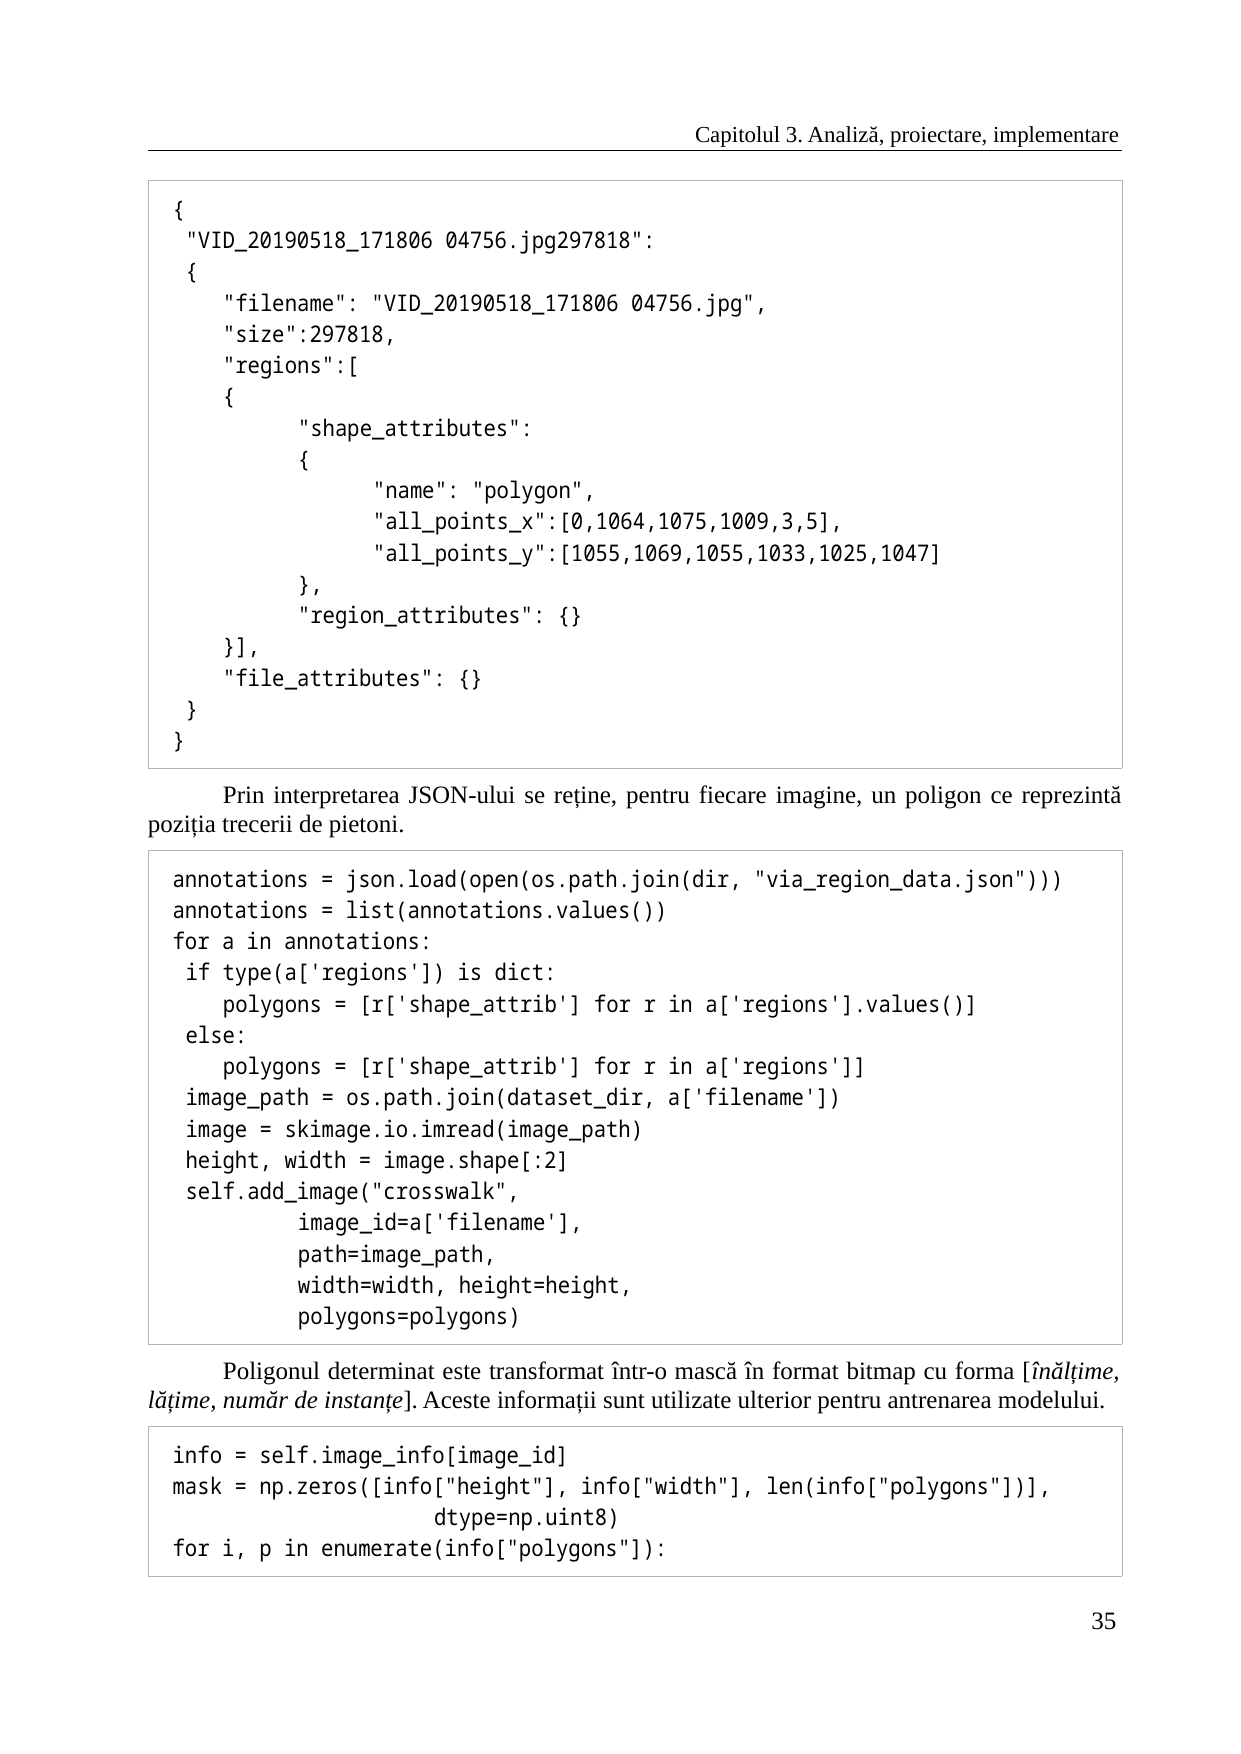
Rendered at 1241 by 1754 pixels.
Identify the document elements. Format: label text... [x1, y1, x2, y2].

text annotations = json.load(open(os.path.join(dir, "via_region_data.json"))) annotations = list(annotations.values()) for a in annotations: if type(a['regions']) is dict: polygons = [r['shape_attrib'] for r in a['regions'].values()] else: polygons = [r['shape_attrib'] for r in a['regions']] image_path = os.path.join(dataset_dir, a['filename']) image = skimage.io.imread(image_path) height, width = image.shape[:2] self.add_image("crosswalk", image_id=a['filename'], path=image_path, width=width, height=height, polygons=polygons) [149, 851, 1122, 1344]
text { [149, 430, 1122, 461]
text "regions":[ [149, 336, 1122, 368]
text "VID_20190518_171806 04756.jpg297818": [149, 211, 1122, 243]
text "name": "polygon", [149, 461, 1122, 493]
text Prin interpretarea JSON-ului se reține, pentru fiecare imagine, un poligon ce reprezintă poziția trecerii de pietoni. [148, 780, 1122, 838]
text "file_attributes": {} [149, 649, 1122, 680]
text } [149, 711, 1122, 768]
text "all_points_x":[0,1064,1075,1009,3,5], [149, 493, 1122, 524]
text "shape_attributes": [149, 399, 1122, 430]
text "filename": "VID_20190518_171806 04756.jpg", [149, 274, 1122, 305]
text }, [149, 555, 1122, 586]
text }], [149, 618, 1122, 649]
text "size":297818, [149, 305, 1122, 336]
text } [149, 680, 1122, 711]
text Poligonul determinat este transformat într-o mască în format bitmap cu forma [înălțime, lățime, număr de instanțe]. Aceste informații sunt utilizate ulterior pentru antrenarea modelului. [148, 1356, 1122, 1414]
text { [149, 243, 1122, 274]
text info = self.image_info[image_id] mask = np.zeros([info["height"], info["width"], len(info["polygons"])], dtype=np.uint8) for i, p in enumerate(info["polygons"]): [149, 1427, 1122, 1576]
text "region_attributes": {} [149, 586, 1122, 618]
text { [149, 368, 1122, 399]
text { [149, 181, 1122, 211]
text "all_points_y":[1055,1069,1055,1033,1025,1047] [149, 524, 1122, 555]
